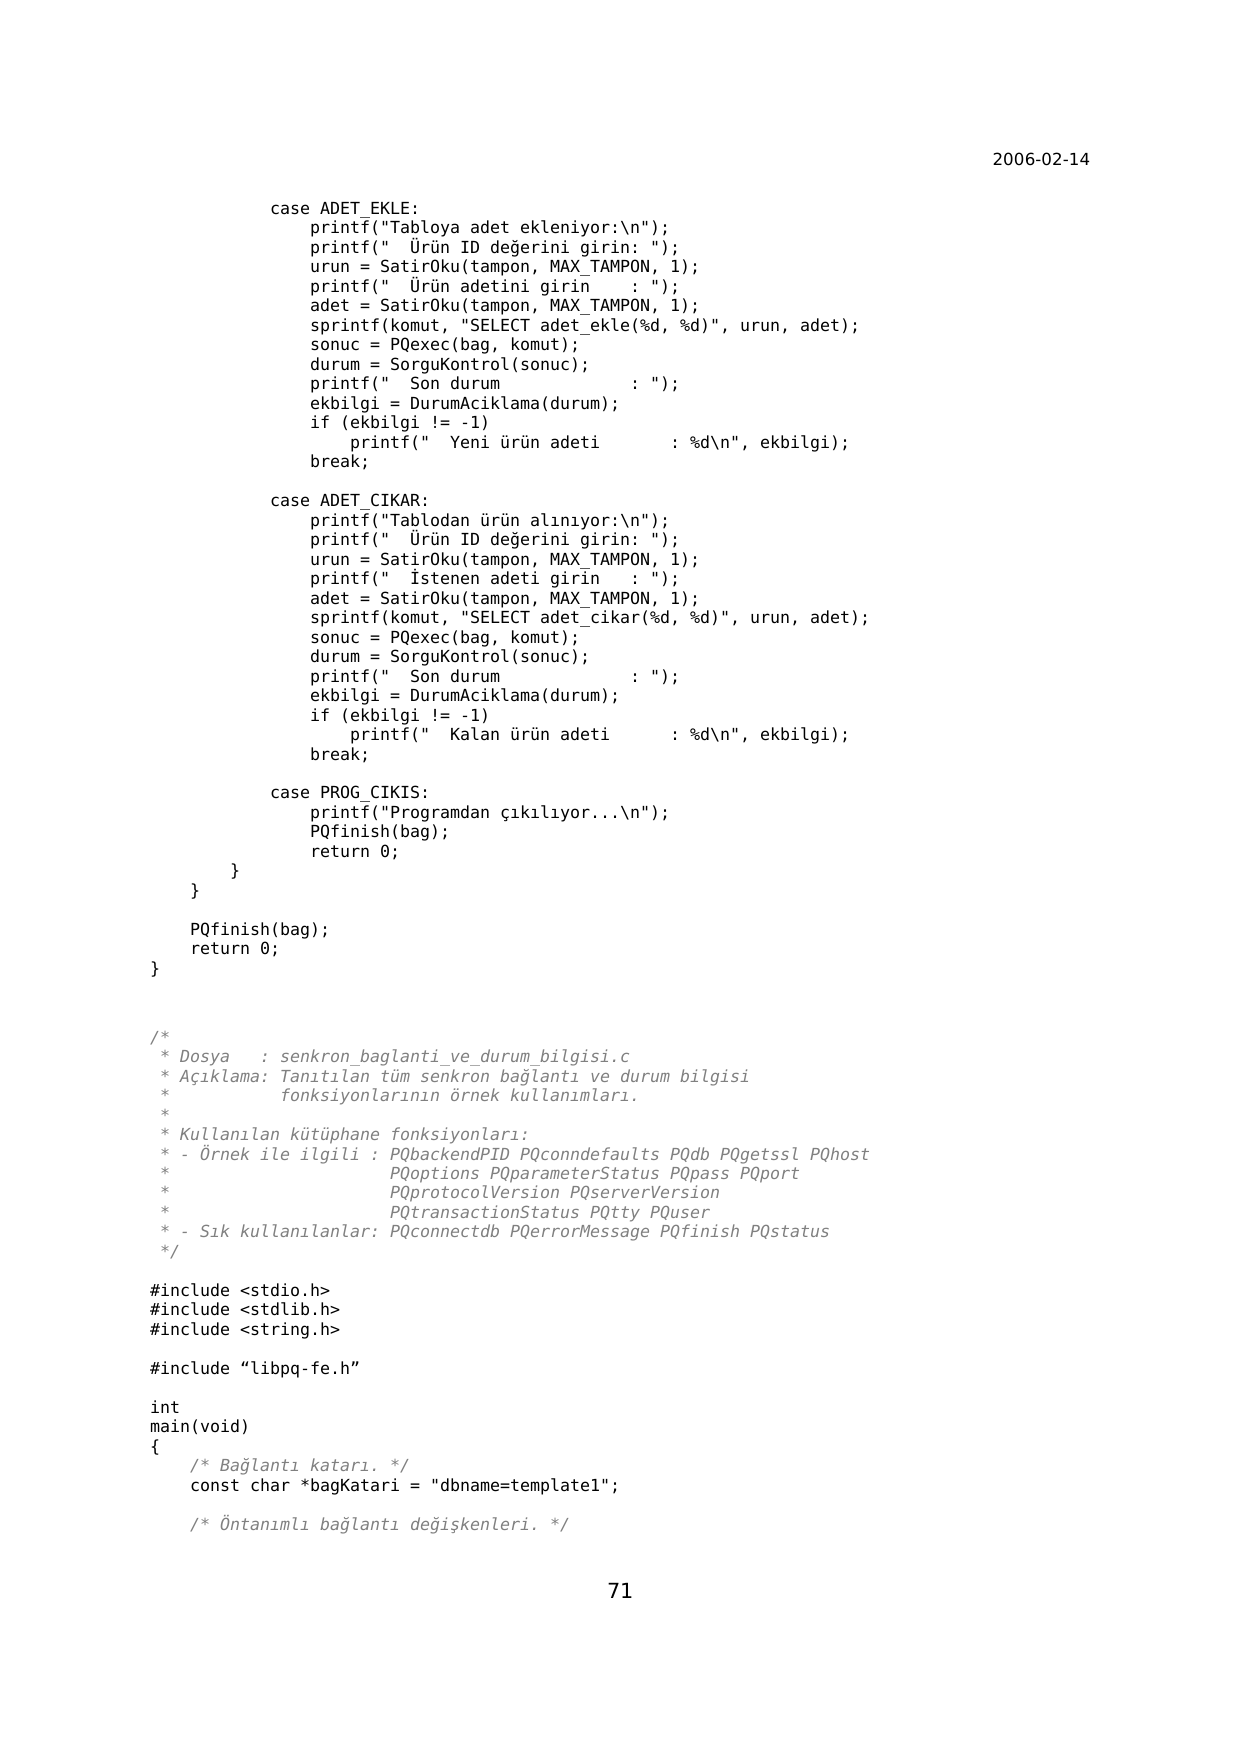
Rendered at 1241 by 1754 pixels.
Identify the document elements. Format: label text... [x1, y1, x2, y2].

text * fonksiyonlarının örnek kullanımları. [150, 1086, 1090, 1106]
text sprintf(komut, "SELECT adet_ekle(%d, %d)", urun, adet); [150, 316, 1090, 335]
text #include <stdlib.h> [150, 1300, 1090, 1320]
text printf(" İstenen adeti girin : "); [150, 569, 1090, 588]
text printf(" Son durum : "); [150, 374, 1090, 394]
text { [150, 1437, 1090, 1456]
text adet = SatirOku(tampon, MAX_TAMPON, 1); [150, 588, 1090, 608]
text urun = SatirOku(tampon, MAX_TAMPON, 1); [150, 549, 1090, 569]
text if (ekbilgi != -1) [150, 705, 1090, 725]
text case PROG_CIKIS: [150, 783, 1090, 803]
text /* Öntanımlı bağlantı değişkenleri. */ [150, 1514, 1090, 1534]
text * - Örnek ile ilgili : PQbackendPID PQconndefaults PQdb PQgetssl PQhost [150, 1144, 1090, 1164]
text printf(" Ürün adetini girin : "); [150, 277, 1090, 296]
text main(void) [150, 1417, 1090, 1437]
text * Dosya : senkron_baglanti_ve_durum_bilgisi.c [150, 1047, 1090, 1067]
text * PQtransactionStatus PQtty PQuser [150, 1203, 1090, 1222]
text * [150, 1106, 1090, 1125]
text } [150, 881, 1090, 900]
text const char *bagKatari = "dbname=template1"; [150, 1476, 1090, 1495]
text durum = SorguKontrol(sonuc); [150, 647, 1090, 666]
text PQfinish(bag); [150, 920, 1090, 939]
text printf(" Ürün ID değerini girin: "); [150, 238, 1090, 257]
text #include “libpq-fe.h” [150, 1359, 1090, 1378]
text /* [150, 1028, 1090, 1047]
text adet = SatirOku(tampon, MAX_TAMPON, 1); [150, 296, 1090, 316]
text * Açıklama: Tanıtılan tüm senkron bağlantı ve durum bilgisi [150, 1067, 1090, 1086]
text printf("Tablodan ürün alınıyor:\n"); [150, 511, 1090, 530]
text durum = SorguKontrol(sonuc); [150, 355, 1090, 374]
text printf(" Kalan ürün adeti : %d\n", ekbilgi); [150, 725, 1090, 744]
text * Kullanılan kütüphane fonksiyonları: [150, 1125, 1090, 1144]
text } [150, 861, 1090, 881]
text sprintf(komut, "SELECT adet_cikar(%d, %d)", urun, adet); [150, 608, 1090, 627]
text return 0; [150, 939, 1090, 959]
text * PQoptions PQparameterStatus PQpass PQport [150, 1164, 1090, 1183]
text printf(" Yeni ürün adeti : %d\n", ekbilgi); [150, 433, 1090, 452]
text printf(" Son durum : "); [150, 666, 1090, 686]
text ekbilgi = DurumAciklama(durum); [150, 686, 1090, 705]
text urun = SatirOku(tampon, MAX_TAMPON, 1); [150, 257, 1090, 277]
text sonuc = PQexec(bag, komut); [150, 627, 1090, 647]
text case ADET_EKLE: [150, 199, 1090, 218]
text * PQprotocolVersion PQserverVersion [150, 1183, 1090, 1203]
text break; [150, 744, 1090, 764]
text printf("Programdan çıkılıyor...\n"); [150, 803, 1090, 822]
text } [150, 959, 1090, 978]
text /* Bağlantı katarı. */ [150, 1456, 1090, 1476]
text printf(" Ürün ID değerini girin: "); [150, 530, 1090, 549]
text */ [150, 1242, 1090, 1261]
text #include <stdio.h> [150, 1281, 1090, 1300]
text break; [150, 452, 1090, 472]
text if (ekbilgi != -1) [150, 413, 1090, 433]
text return 0; [150, 842, 1090, 861]
text ekbilgi = DurumAciklama(durum); [150, 394, 1090, 413]
text #include <string.h> [150, 1320, 1090, 1339]
text case ADET_CIKAR: [150, 491, 1090, 511]
text sonuc = PQexec(bag, komut); [150, 335, 1090, 355]
text * - Sık kullanılanlar: PQconnectdb PQerrorMessage PQfinish PQstatus [150, 1222, 1090, 1242]
text PQfinish(bag); [150, 822, 1090, 842]
text int [150, 1398, 1090, 1417]
text printf("Tabloya adet ekleniyor:\n"); [150, 218, 1090, 238]
